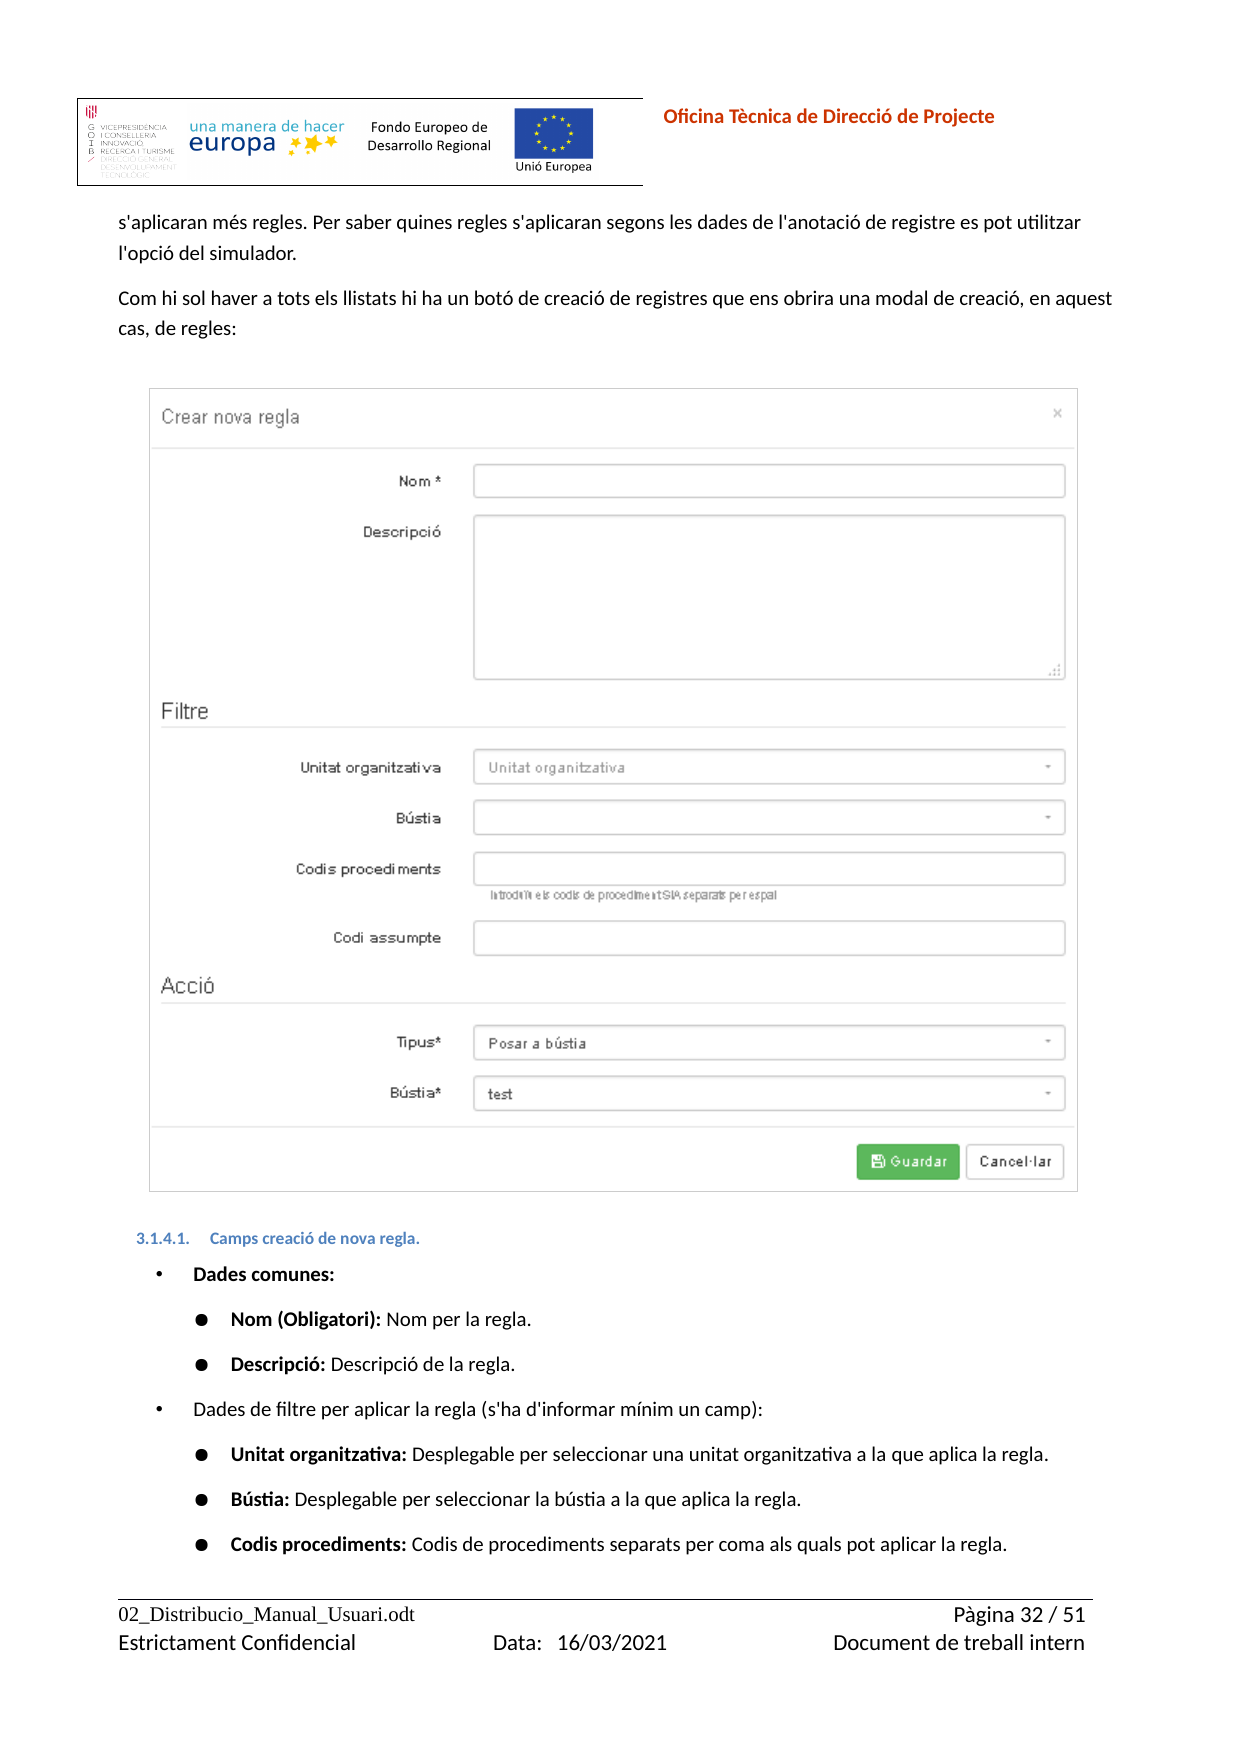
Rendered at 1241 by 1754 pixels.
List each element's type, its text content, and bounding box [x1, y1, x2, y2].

list Descripció: Descripció de la regla. [193, 1352, 1122, 1377]
picture [187, 103, 599, 180]
list Nom (Obligatori): Nom per la regla. [193, 1307, 1122, 1332]
text s'aplicaran més regles. Per saber quines regles s'aplicaran segons les dades de l'anotació de registre es pot utilitzar l'opció del simulador. [118, 209, 1122, 265]
list Codis procediments: Codis de procediments separats per coma als quals pot aplicar la regla. [193, 1532, 1122, 1557]
text Com hi sol haver a tots els llistats hi ha un botó de creació de registres que ens obrira una modal de creació, en aquest cas, de regles: [118, 285, 1122, 341]
list Unitat organitzativa: Desplegable per seleccionar una unitat organitzativa a la que aplica la regla. [193, 1442, 1122, 1467]
list Dades comunes: [156, 1262, 1122, 1287]
list Bústia: Desplegable per seleccionar la bústia a la que aplica la regla. [193, 1487, 1122, 1512]
subtitle Camps creació de nova regla. [136, 1228, 1122, 1249]
list Dades de filtre per aplicar la regla (s'ha d'informar mínim un camp): [156, 1397, 1122, 1422]
picture [82, 103, 181, 180]
picture [151, 391, 1075, 1189]
